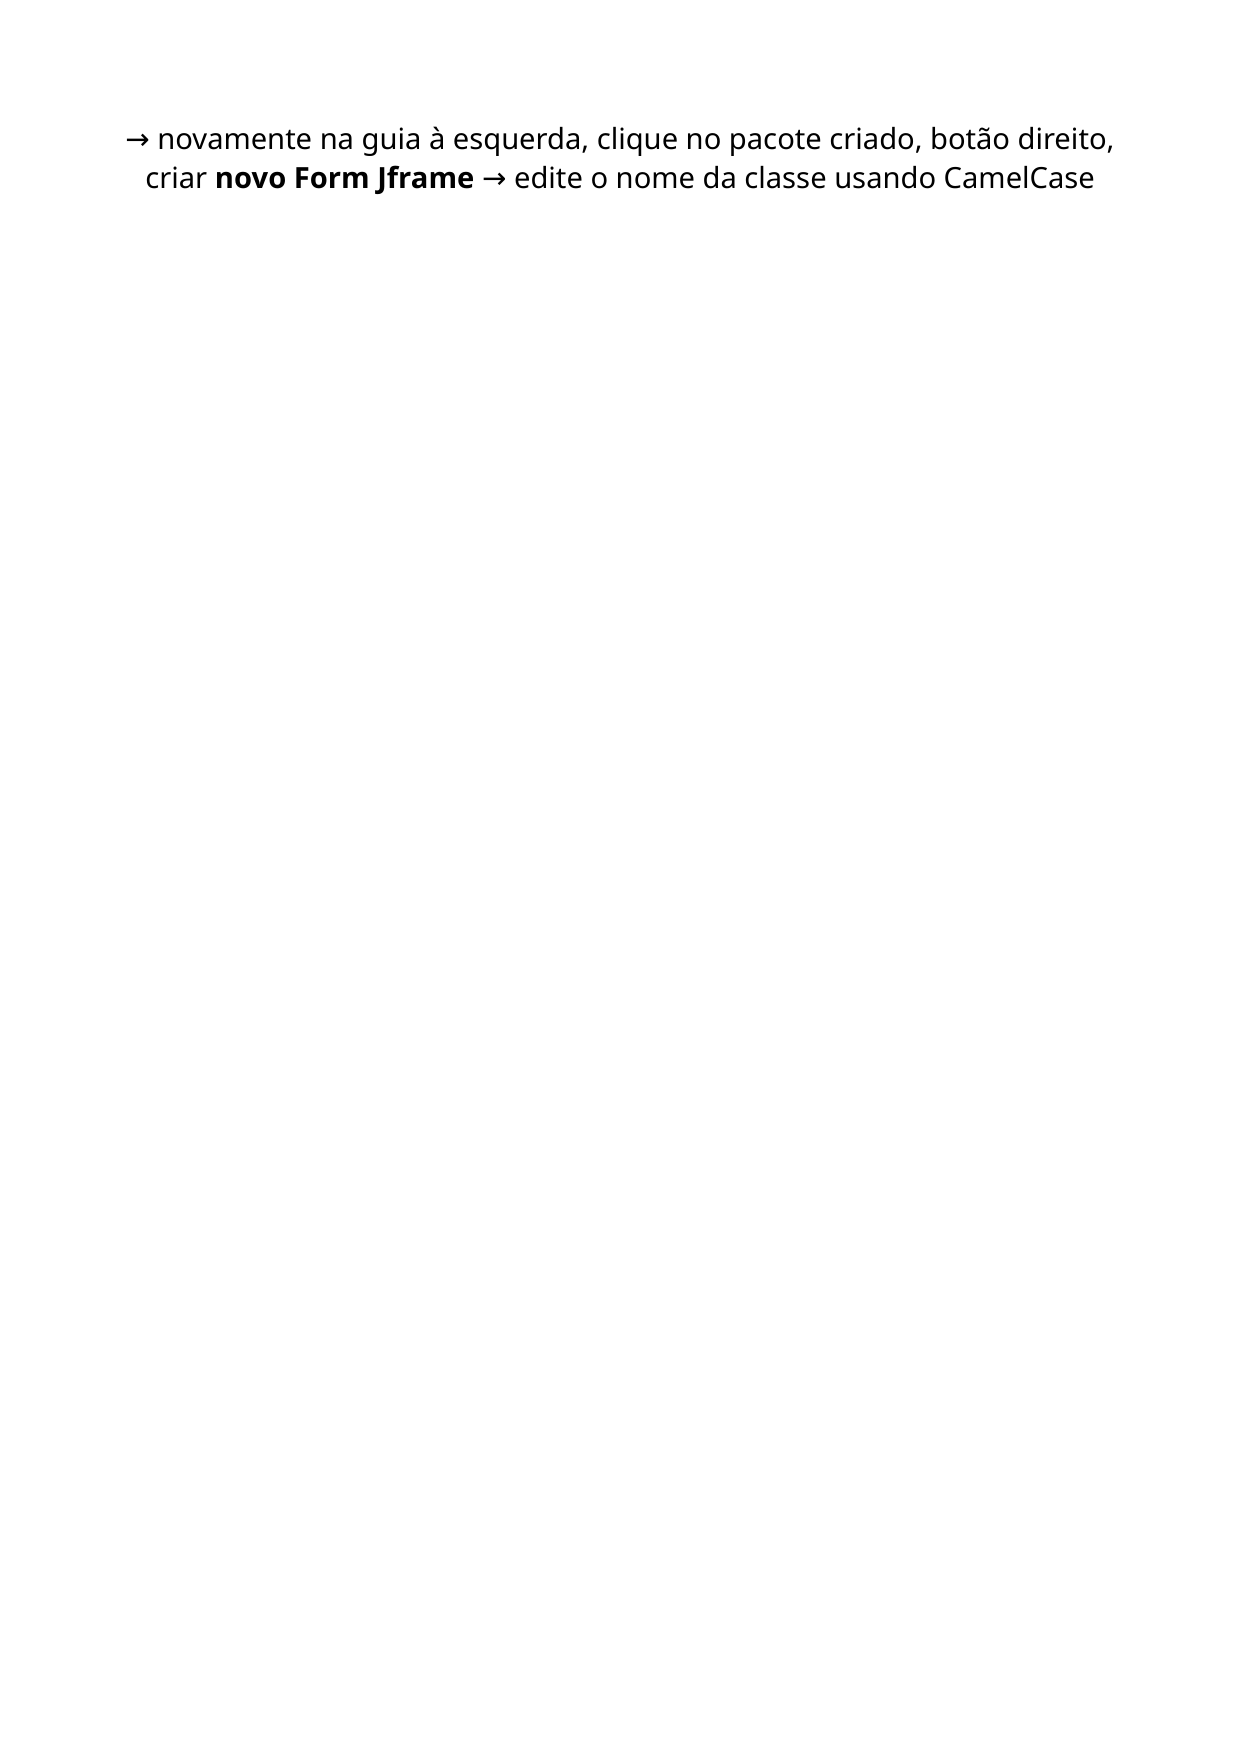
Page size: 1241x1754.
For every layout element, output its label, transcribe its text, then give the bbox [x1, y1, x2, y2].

text → novamente na guia à esquerda, clique no pacote criado, botão direito, criar novo Form Jframe → edite o nome da classe usando CamelCase [118, 118, 1122, 197]
